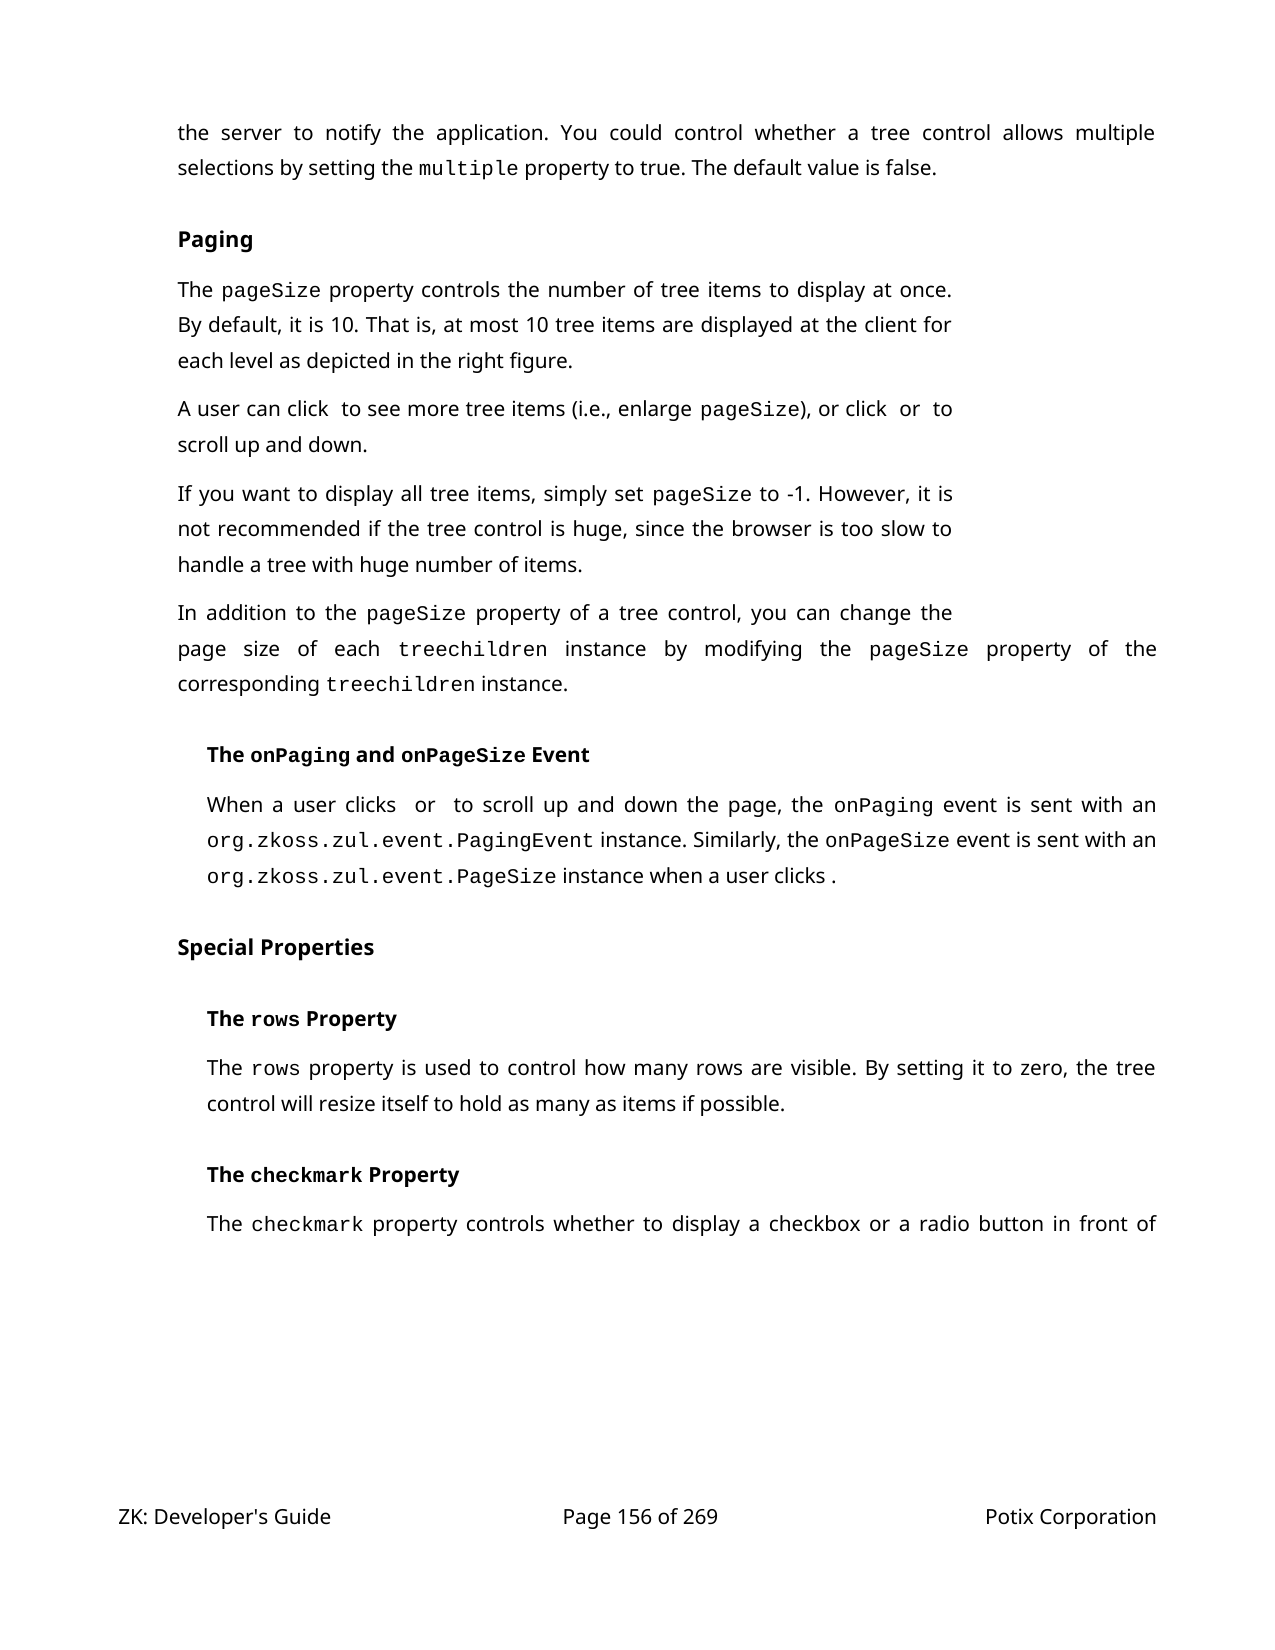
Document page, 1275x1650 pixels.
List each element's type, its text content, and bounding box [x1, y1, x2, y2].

subtitle The onPaging and onPageSize Event [207, 741, 1157, 769]
text In addition to the pageSize property of a tree control, you can change the page size of each treechildren instance by modifying the pageSize property of the corresponding treechildren instance. [177, 598, 1157, 698]
text If you want to display all tree items, simply set pageSize to -1. However, it is not recommended if the tree control is huge, since the browser is too slow to handle a tree with huge number of items. [177, 479, 1157, 578]
subtitle The checkmark Property [207, 1160, 1157, 1188]
text the server to notify the application. You could control whether a tree control allows multiple selections by setting the multiple property to true. The default value is false. [177, 118, 1157, 182]
text A user can click to see more tree items (i.e., enlarge pageSize), or click or to scroll up and down. [177, 394, 1157, 458]
subtitle Paging [177, 224, 1157, 254]
subtitle Special Properties [177, 932, 1157, 962]
text The checkmark property controls whether to display a checkbox or a radio button in front of [207, 1209, 1157, 1237]
text The pageSize property controls the number of tree items to display at once. By default, it is 10. That is, at most 10 tree items are displayed at the client for each level as depicted in the right figure. [177, 275, 1157, 374]
text The rows property is used to control how many rows are visible. By setting it to zero, the tree control will resize itself to hold as many as items if possible. [207, 1053, 1157, 1117]
subtitle The rows Property [207, 1004, 1157, 1033]
text When a user clicks or to scroll up and down the page, the onPaging event is sent with an org.zkoss.zul.event.PagingEvent instance. Similarly, the onPageSize event is sent with an org.zkoss.zul.event.PageSize instance when a user clicks . [207, 790, 1157, 889]
